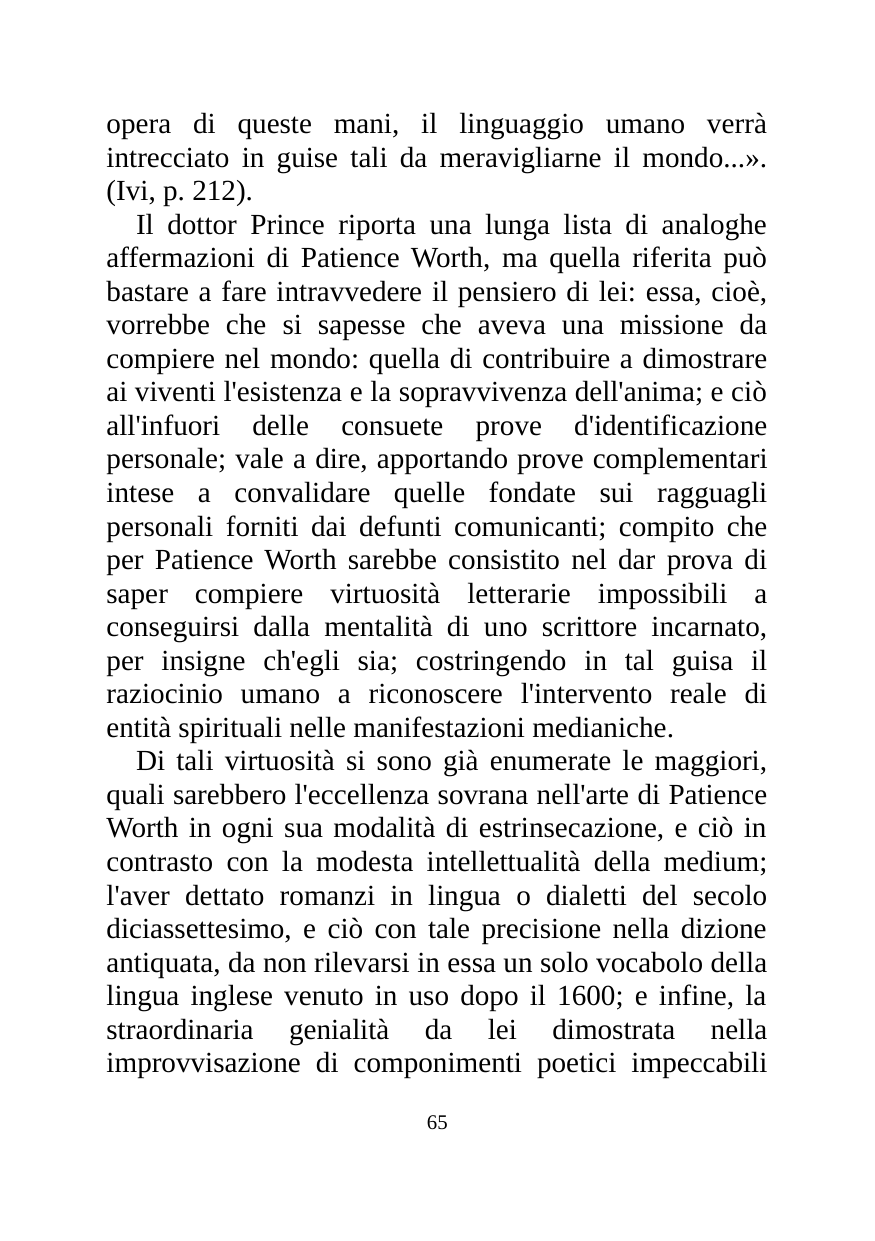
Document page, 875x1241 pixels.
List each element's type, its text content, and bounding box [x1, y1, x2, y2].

text Di tali virtuosità si sono già enumerate le maggiori, quali sarebbero l'eccellenza sovrana nell'arte di Patience Worth in ogni sua modalità di estrinsecazione, e ciò in contrasto con la modesta intellettualità della medium; l'aver dettato romanzi in lingua o dialetti del secolo diciassettesimo, e ciò con tale precisione nella dizione antiquata, da non rilevarsi in essa un solo vocabolo della lingua inglese venuto in uso dopo il 1600; e infine, la straordinaria genialità da lei dimostrata nella improvvisazione di componimenti poetici impeccabili [106, 743, 768, 1079]
text opera di queste mani, il linguaggio umano verrà intrecciato in guise tali da meravigliarne il mondo...». (Ivi, p. 212). [106, 106, 768, 207]
text Il dottor Prince riporta una lunga lista di analoghe affermazioni di Patience Worth, ma quella riferita può bastare a fare intravvedere il pensiero di lei: essa, cioè, vorrebbe che si sapesse che aveva una missione da compiere nel mondo: quella di contribuire a dimostrare ai viventi l'esistenza e la sopravvivenza dell'anima; e ciò all'infuori delle consuete prove d'identificazione personale; vale a dire, apportando prove complementari intese a convalidare quelle fondate sui ragguagli personali forniti dai defunti comunicanti; compito che per Patience Worth sarebbe consistito nel dar prova di saper compiere virtuosità letterarie impossibili a conseguirsi dalla mentalità di uno scrittore incarnato, per insigne ch'egli sia; costringendo in tal guisa il raziocinio umano a riconoscere l'intervento reale di entità spirituali nelle manifestazioni medianiche. [106, 207, 768, 743]
